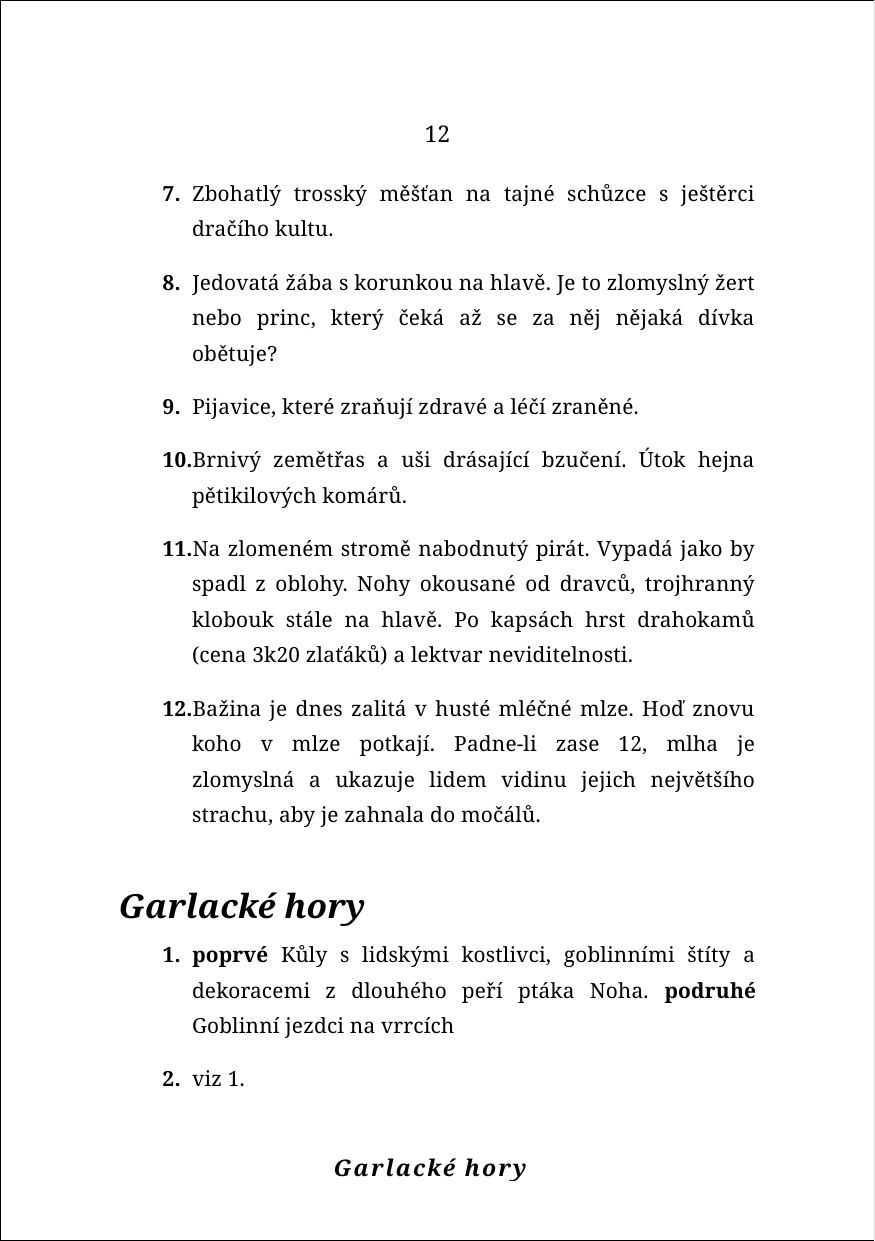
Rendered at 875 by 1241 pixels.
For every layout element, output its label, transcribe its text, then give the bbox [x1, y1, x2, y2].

list viz 1. [162, 1064, 756, 1093]
list Pijavice, které zraňují zdravé a léčí zraněné. [162, 392, 756, 420]
list Na zlomeném stromě nabodnutý pirát. Vypadá jako by spadl z oblohy. Nohy okousané od dravců, trojhranný klobouk stále na hlavě. Po kapsách hrst drahokamů (cena 3k20 zlaťáků) a lektvar neviditelnosti. [162, 534, 756, 669]
list Zbohatlý trosský měšťan na tajné schůzce s ještěrci dračího kultu. [162, 179, 756, 243]
list Brnivý zemětřas a uši drásající bzučení. Útok hejna pětikilových komárů. [162, 445, 756, 509]
subtitle Garlacké hory [118, 883, 756, 928]
list Bažina je dnes zalitá v husté mléčné mlze. Hoď znovu koho v mlze potkají. Padne-li zase 12, mlha je zlomyslná a ukazuje lidem vidinu jejich největšího strachu, aby je zahnala do močálů. [162, 694, 756, 829]
list poprvé Kůly s lidskými kostlivci, goblinními štíty a dekoracemi z dlouhého peří ptáka Noha. podruhé Goblinní jezdci na vrrcích [162, 940, 756, 1040]
list Jedovatá žába s korunkou na hlavě. Je to zlomyslný žert nebo princ, který čeká až se za něj nějaká dívka obětuje? [162, 268, 756, 367]
